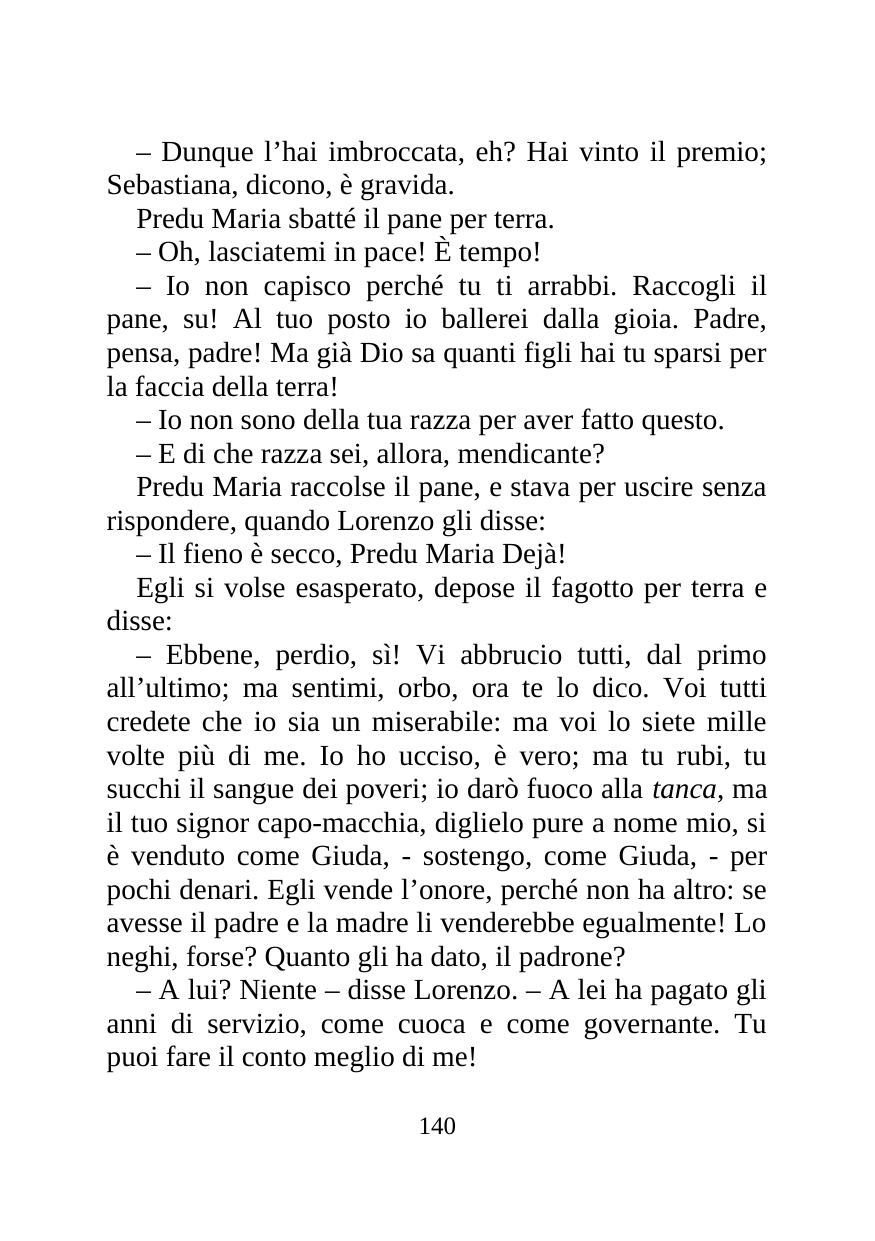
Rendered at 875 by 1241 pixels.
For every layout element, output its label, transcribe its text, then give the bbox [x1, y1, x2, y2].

text Predu Maria raccolse il pane, e stava per uscire senza rispondere, quando Lorenzo gli disse: [106, 469, 768, 536]
text Predu Maria sbatté il pane per terra. [106, 201, 768, 234]
text – Io non capisco perché tu ti arrabbi. Raccogli il pane, su! Al tuo posto io ballerei dalla gioia. Padre, pensa, padre! Ma già Dio sa quanti figli hai tu sparsi per la faccia della terra! [106, 268, 768, 402]
text – E di che razza sei, allora, mendicante? [106, 436, 768, 469]
text Egli si volse esasperato, depose il fagotto per terra e disse: [106, 570, 768, 637]
text – Io non sono della tua razza per aver fatto questo. [106, 402, 768, 436]
text – Oh, lasciatemi in pace! È tempo! [106, 234, 768, 268]
text – Ebbene, perdio, sì! Vi abbrucio tutti, dal primo all’ultimo; ma sentimi, orbo, ora te lo dico. Voi tutti credete che io sia un miserabile: ma voi lo siete mille volte più di me. Io ho ucciso, è vero; ma tu rubi, tu succhi il sangue dei poveri; io darò fuoco alla tanca, ma il tuo signor capo-macchia, diglielo pure a nome mio, si è venduto come Giuda, - sostengo, come Giuda, - per pochi denari. Egli vende l’onore, perché non ha altro: se avesse il padre e la madre li venderebbe egualmente! Lo neghi, forse? Quanto gli ha dato, il padrone? [106, 637, 768, 972]
text – A lui? Niente – disse Lorenzo. – A lei ha pagato gli anni di servizio, come cuoca e come governante. Tu puoi fare il conto meglio di me! [106, 972, 768, 1073]
text – Il fieno è secco, Predu Maria Dejà! [106, 536, 768, 570]
text – Dunque l’hai imbroccata, eh? Hai vinto il premio; Sebastiana, dicono, è gravida. [106, 134, 768, 201]
